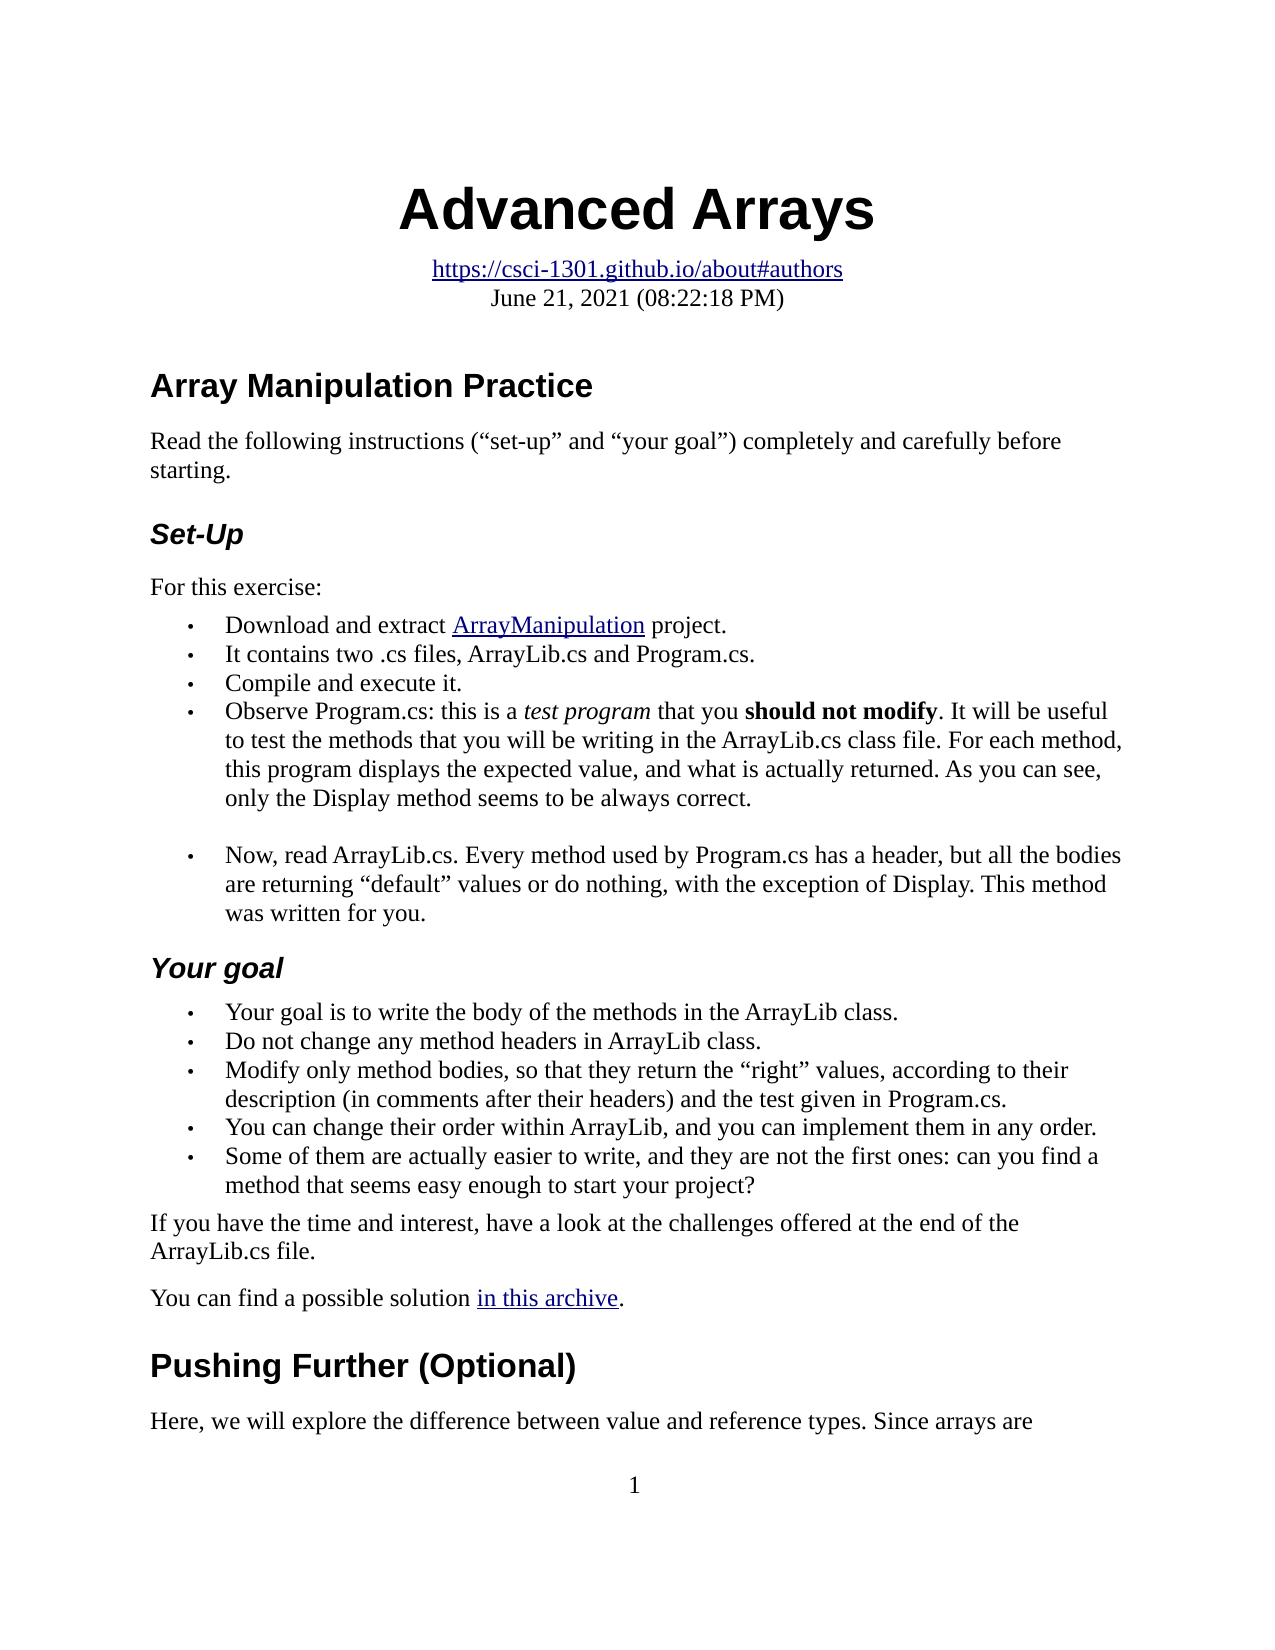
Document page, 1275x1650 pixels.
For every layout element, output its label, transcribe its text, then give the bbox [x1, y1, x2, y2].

text If you have the time and interest, have a look at the challenges offered at the end of the ArrayLib.cs file. [150, 1208, 1125, 1265]
subtitle Array Manipulation Practice [150, 366, 1125, 404]
text June 21, 2021 (08:22:18 PM) [150, 283, 1125, 312]
text Here, we will explore the difference between value and reference types. Since arrays are [150, 1406, 1125, 1434]
list Your goal is to write the body of the methods in the ArrayLib class. [187, 997, 1125, 1026]
list Now, read ArrayLib.cs. Every method used by Program.cs has a header, but all the bodies are returning “default” values or do nothing, with the exception of Display. This method was written for you. [187, 840, 1125, 926]
subtitle Your goal [150, 951, 1125, 985]
list It contains two .cs files, ArrayLib.cs and Program.cs. [187, 639, 1125, 668]
title Advanced Arrays [150, 175, 1125, 242]
subtitle Pushing Further (Optional) [150, 1346, 1125, 1384]
list Compile and execute it. [187, 668, 1125, 696]
text Read the following instructions (“set-up” and “your goal”) completely and carefully before starting. [150, 426, 1125, 483]
list Some of them are actually easier to write, and they are not the first ones: can you find a method that seems easy enough to start your project? [187, 1141, 1125, 1199]
subtitle Set-Up [150, 517, 1125, 551]
list Download and extract ArrayManipulation project. [187, 610, 1125, 639]
text For this exercise: [150, 572, 1125, 601]
list Do not change any method headers in ArrayLib class. [187, 1026, 1125, 1055]
text https://csci-1301.github.io/about#authors [150, 254, 1125, 283]
text You can find a possible solution in this archive. [150, 1283, 1125, 1312]
list Modify only method bodies, so that they return the “right” values, according to their description (in comments after their headers) and the test given in Program.cs. [187, 1055, 1125, 1112]
list You can change their order within ArrayLib, and you can implement them in any order. [187, 1112, 1125, 1141]
list Observe Program.cs: this is a test program that you should not modify. It will be useful to test the methods that you will be writing in the ArrayLib.cs class file. For each method, this program displays the expected value, and what is actually returned. As you can see, only the Display method seems to be always correct. [187, 696, 1125, 840]
